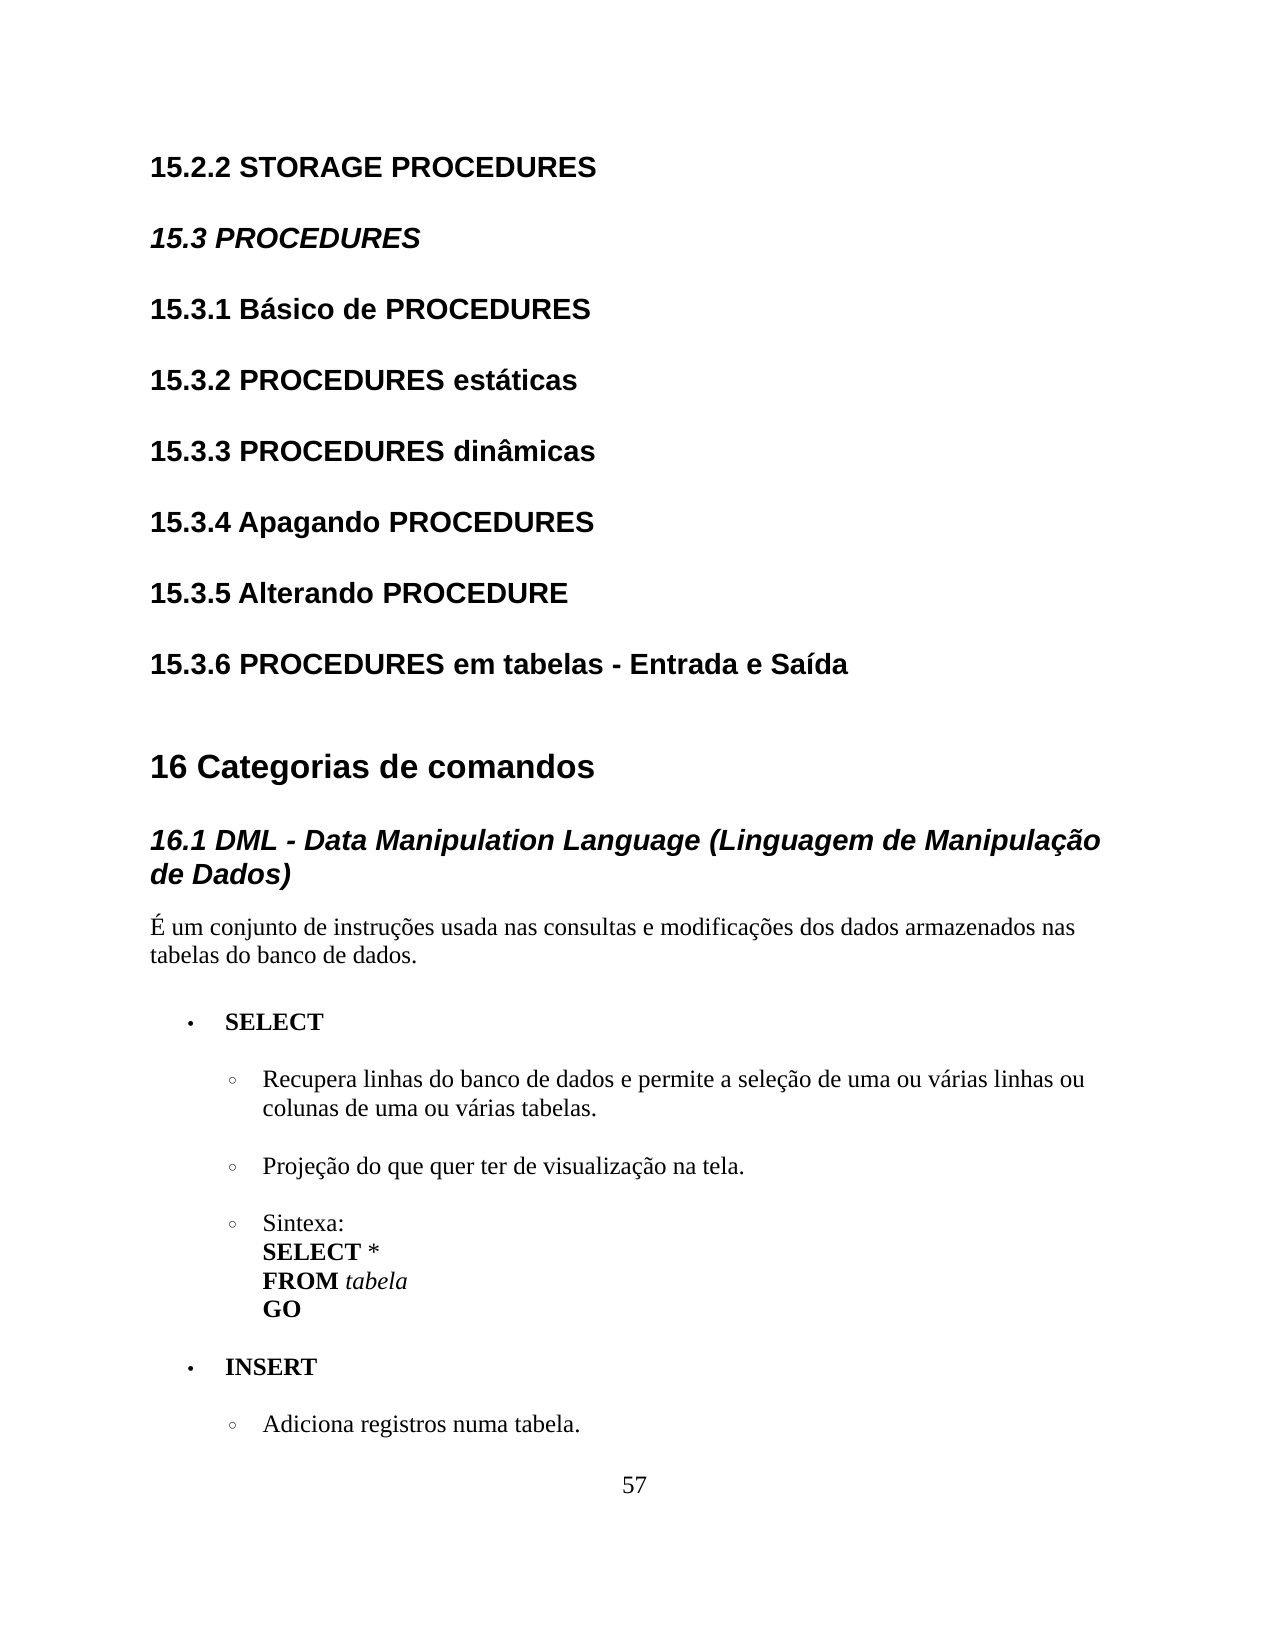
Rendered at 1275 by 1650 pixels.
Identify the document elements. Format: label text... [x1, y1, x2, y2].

subtitle 16 Categorias de comandos [150, 747, 1125, 786]
list Recupera linhas do banco de dados e permite a seleção de uma ou várias linhas ou colunas de uma ou várias tabelas. [225, 1064, 1125, 1151]
subtitle 15.3.4 Apagando PROCEDURES [150, 505, 1125, 539]
subtitle 15.3.2 PROCEDURES estáticas [150, 363, 1125, 397]
list INSERT [187, 1352, 1125, 1409]
list Projeção do que quer ter de visualização na tela. [225, 1151, 1125, 1208]
subtitle 15.3.6 PROCEDURES em tabelas - Entrada e Saída [150, 647, 1125, 681]
list Sintexa: SELECT * FROM tabela GO [225, 1208, 1125, 1352]
subtitle 15.3.3 PROCEDURES dinâmicas [150, 434, 1125, 468]
subtitle 15.3.5 Alterando PROCEDURE [150, 576, 1125, 610]
text É um conjunto de instruções usada nas consultas e modificações dos dados armazenados nas tabelas do banco de dados. [150, 912, 1125, 998]
subtitle 15.3 PROCEDURES [150, 221, 1125, 254]
subtitle 15.2.2 STORAGE PROCEDURES [150, 150, 1125, 183]
list SELECT [187, 1007, 1125, 1064]
subtitle 15.3.1 Básico de PROCEDURES [150, 292, 1125, 326]
subtitle 16.1 DML - Data Manipulation Language (Linguagem de Manipulação de Dados) [150, 823, 1125, 890]
list Adiciona registros numa tabela. [225, 1409, 1125, 1438]
